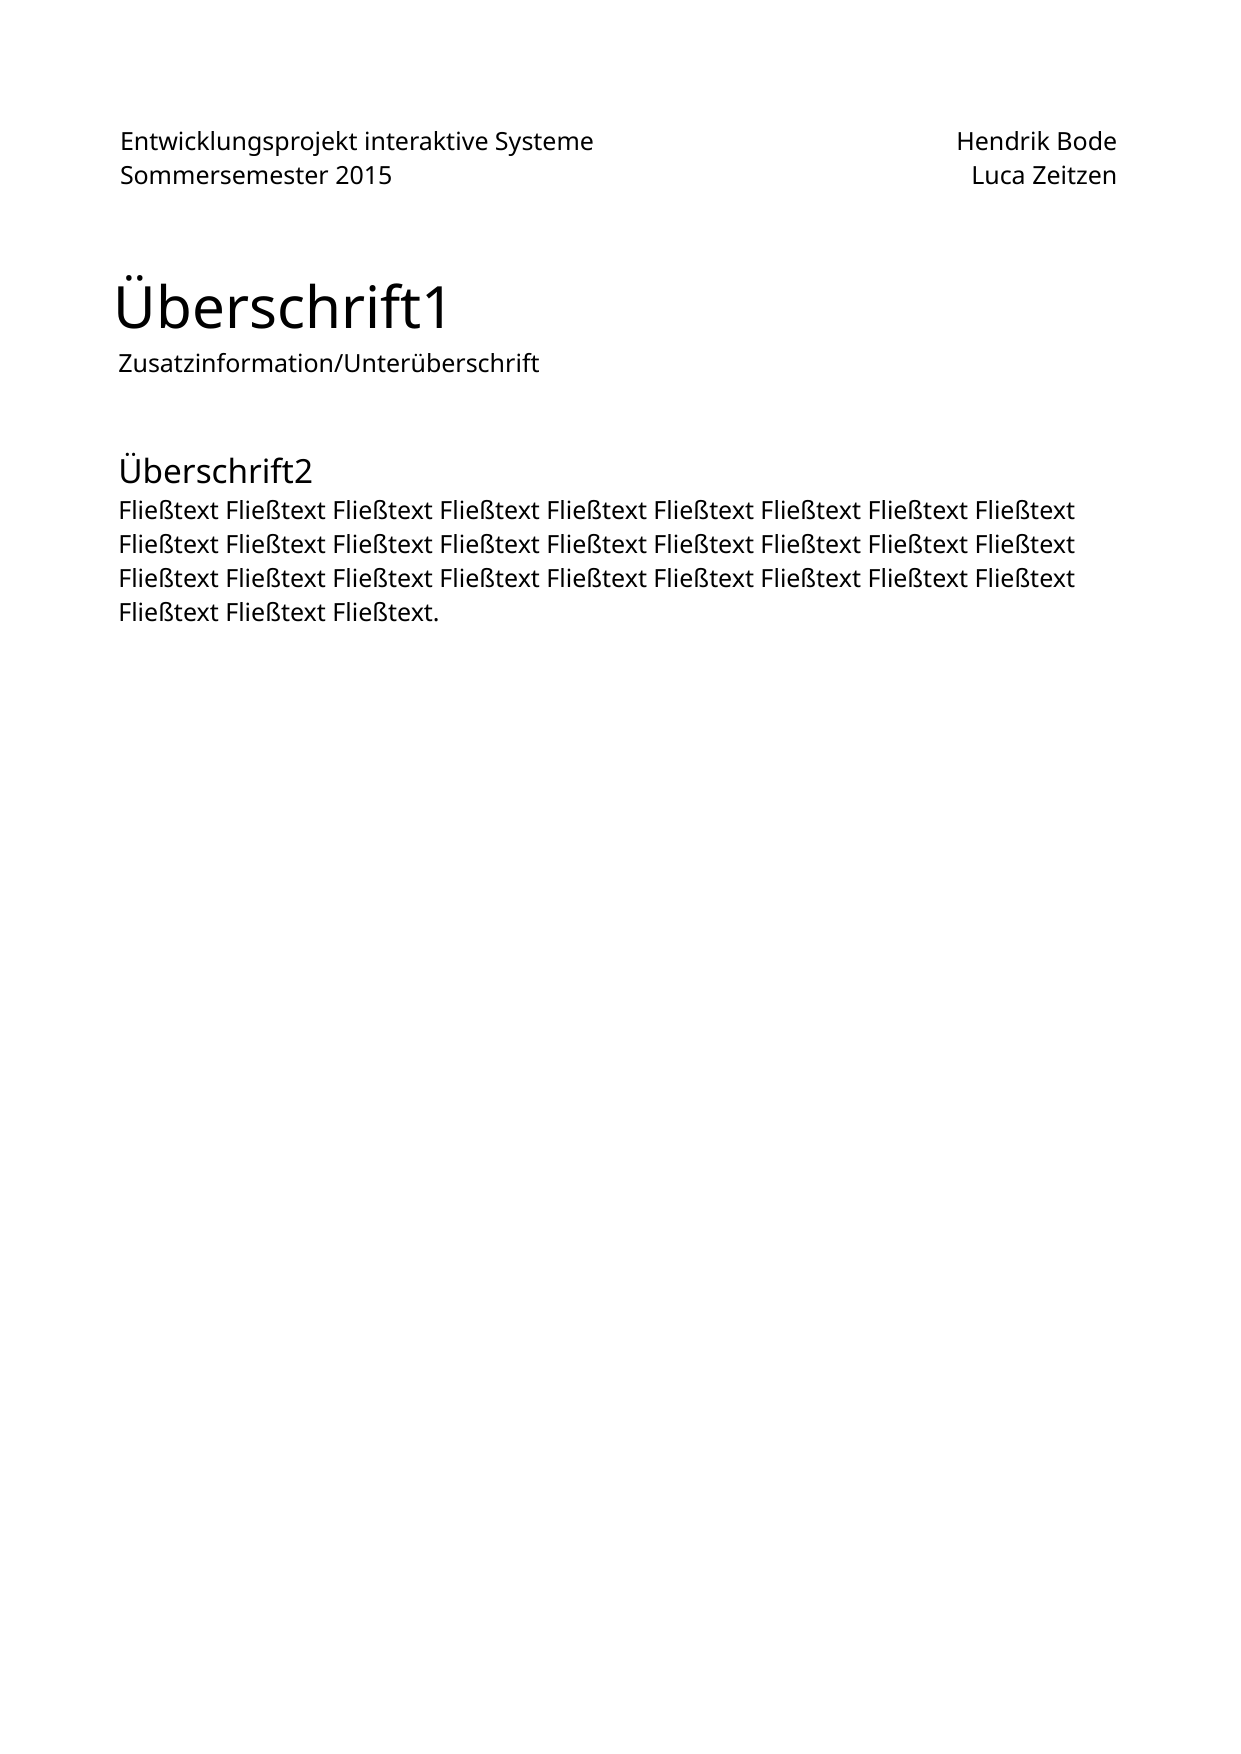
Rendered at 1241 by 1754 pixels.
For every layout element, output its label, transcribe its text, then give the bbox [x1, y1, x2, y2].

text Überschrift1 [113, 266, 1122, 345]
text Fließtext Fließtext Fließtext Fließtext Fließtext Fließtext Fließtext Fließtext Fließtext Fließtext Fließtext Fließtext Fließtext Fließtext Fließtext Fließtext Fließtext Fließtext Fließtext Fließtext Fließtext Fließtext Fließtext Fließtext Fließtext Fließtext Fließtext Fließtext Fließtext Fließtext. [118, 493, 1122, 629]
text Überschrift2 [118, 447, 1122, 493]
table_header Hendrik Bode Luca Zeitzen [767, 118, 1123, 198]
table_header Entwicklungsprojekt interaktive Systeme Sommersemester 2015 [114, 118, 767, 198]
text Zusatzinformation/Unterüberschrift [118, 345, 1122, 379]
